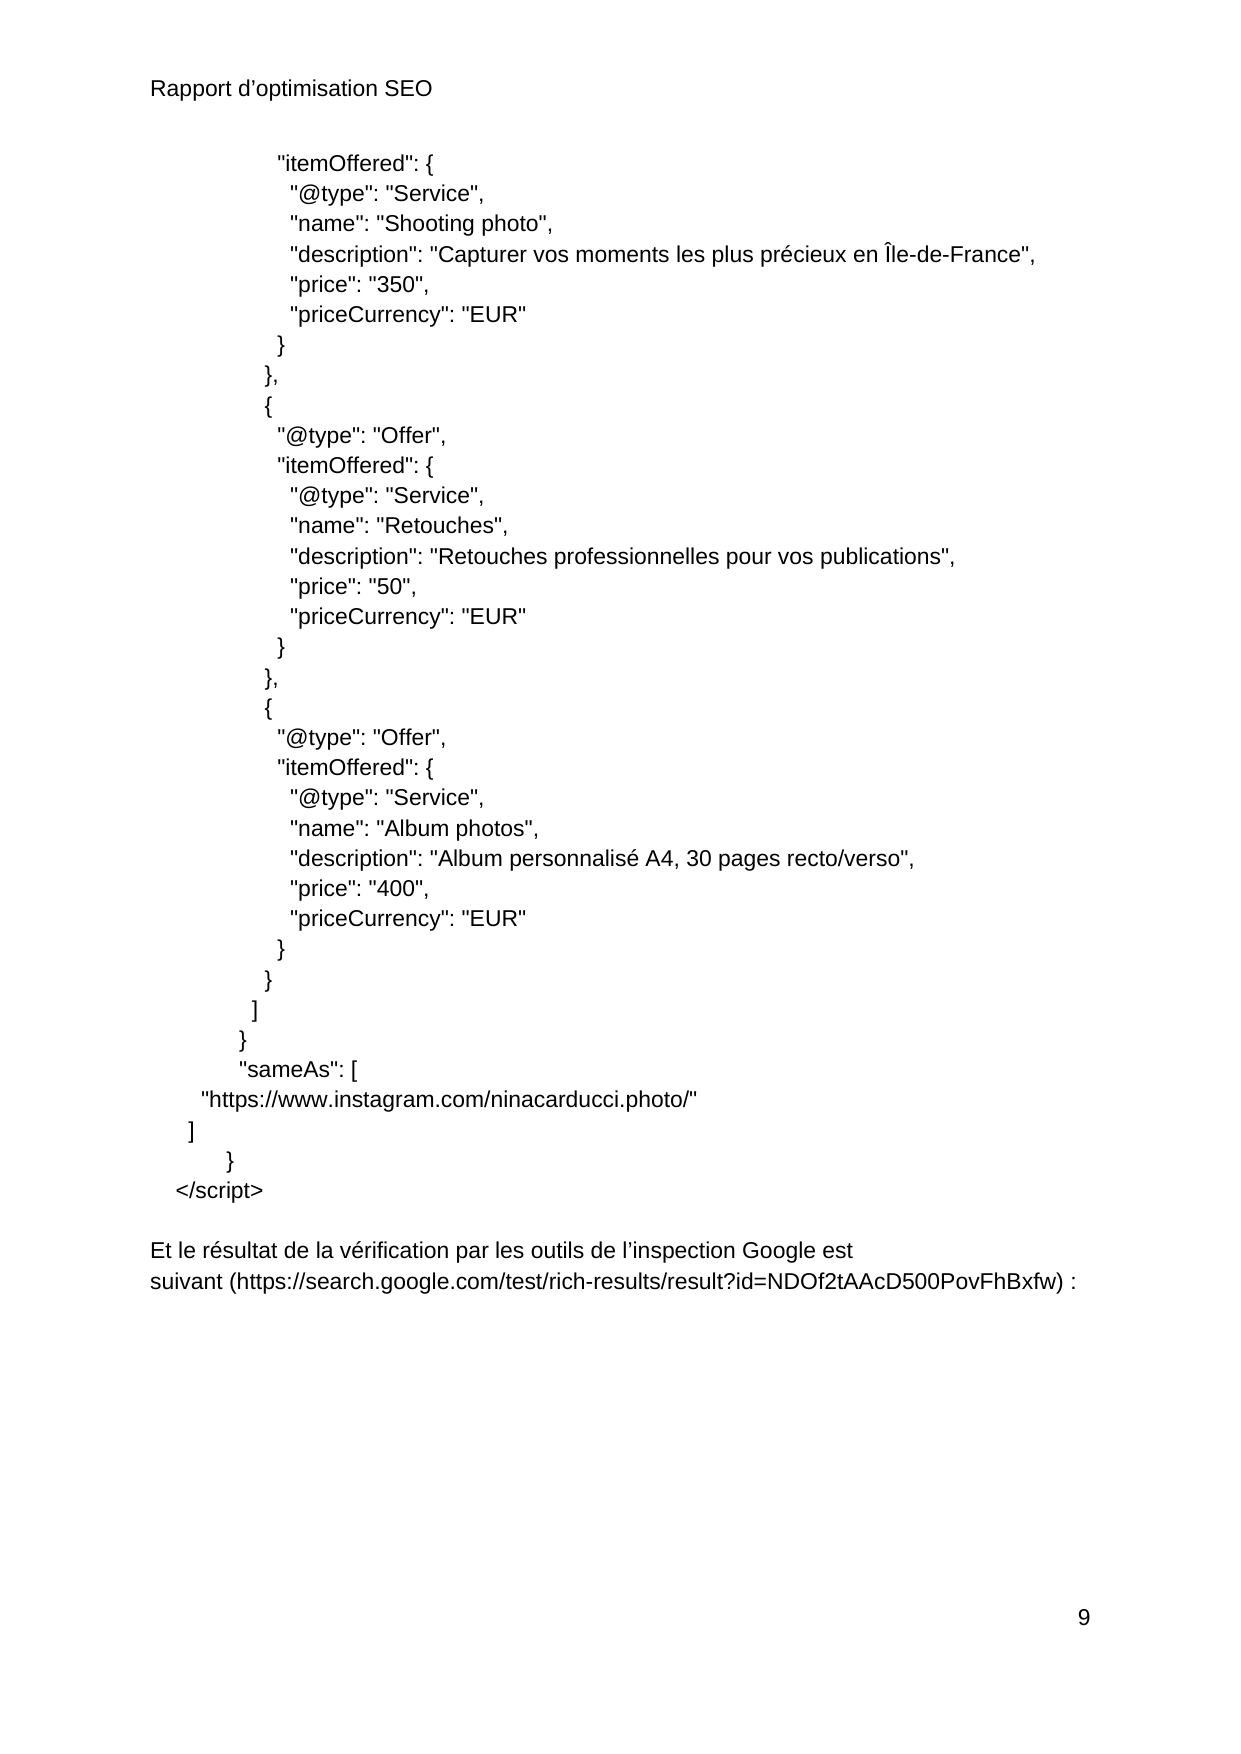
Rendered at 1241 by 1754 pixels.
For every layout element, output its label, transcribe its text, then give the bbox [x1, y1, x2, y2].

text }, [150, 361, 1090, 388]
text ] [150, 996, 1090, 1022]
text { [150, 694, 1090, 720]
text "itemOffered": { [150, 754, 1090, 781]
text "name": "Shooting photo", [150, 210, 1090, 237]
text } [150, 966, 1090, 992]
text "@type": "Offer", [150, 724, 1090, 750]
text "@type": "Service", [150, 784, 1090, 811]
text "@type": "Service", [150, 482, 1090, 509]
text "description": "Retouches professionnelles pour vos publications", [150, 543, 1090, 569]
text ] [150, 1117, 1090, 1143]
text "name": "Album photos", [150, 814, 1090, 841]
text "priceCurrency": "EUR" [150, 603, 1090, 629]
text </script> [150, 1177, 1090, 1203]
text } [150, 633, 1090, 660]
text "description": "Capturer vos moments les plus précieux en Île-de-France", [150, 241, 1090, 267]
text } [150, 331, 1090, 358]
text "name": "Retouches", [150, 512, 1090, 539]
text "itemOffered": { [150, 452, 1090, 478]
text "itemOffered": { [150, 150, 1090, 176]
text "price": "350", [150, 271, 1090, 297]
text { [150, 392, 1090, 418]
text }, [150, 663, 1090, 690]
text } [150, 1026, 1090, 1052]
text "priceCurrency": "EUR" [150, 301, 1090, 327]
text } [150, 1147, 1090, 1173]
text "price": "50", [150, 573, 1090, 599]
text "sameAs": [ [150, 1056, 1090, 1083]
text "@type": "Offer", [150, 422, 1090, 448]
text } [150, 935, 1090, 962]
text Et le résultat de la vérification par les outils de l’inspection Google est suivant (https://search.google.com/test/rich-results/result?id=NDOf2tAAcD500PovFhBxfw) : [150, 1237, 1090, 1294]
text "priceCurrency": "EUR" [150, 905, 1090, 932]
text "price": "400", [150, 875, 1090, 901]
text "https://www.instagram.com/ninacarducci.photo/" [150, 1086, 1090, 1113]
text "description": "Album personnalisé A4, 30 pages recto/verso", [150, 845, 1090, 871]
text "@type": "Service", [150, 180, 1090, 207]
